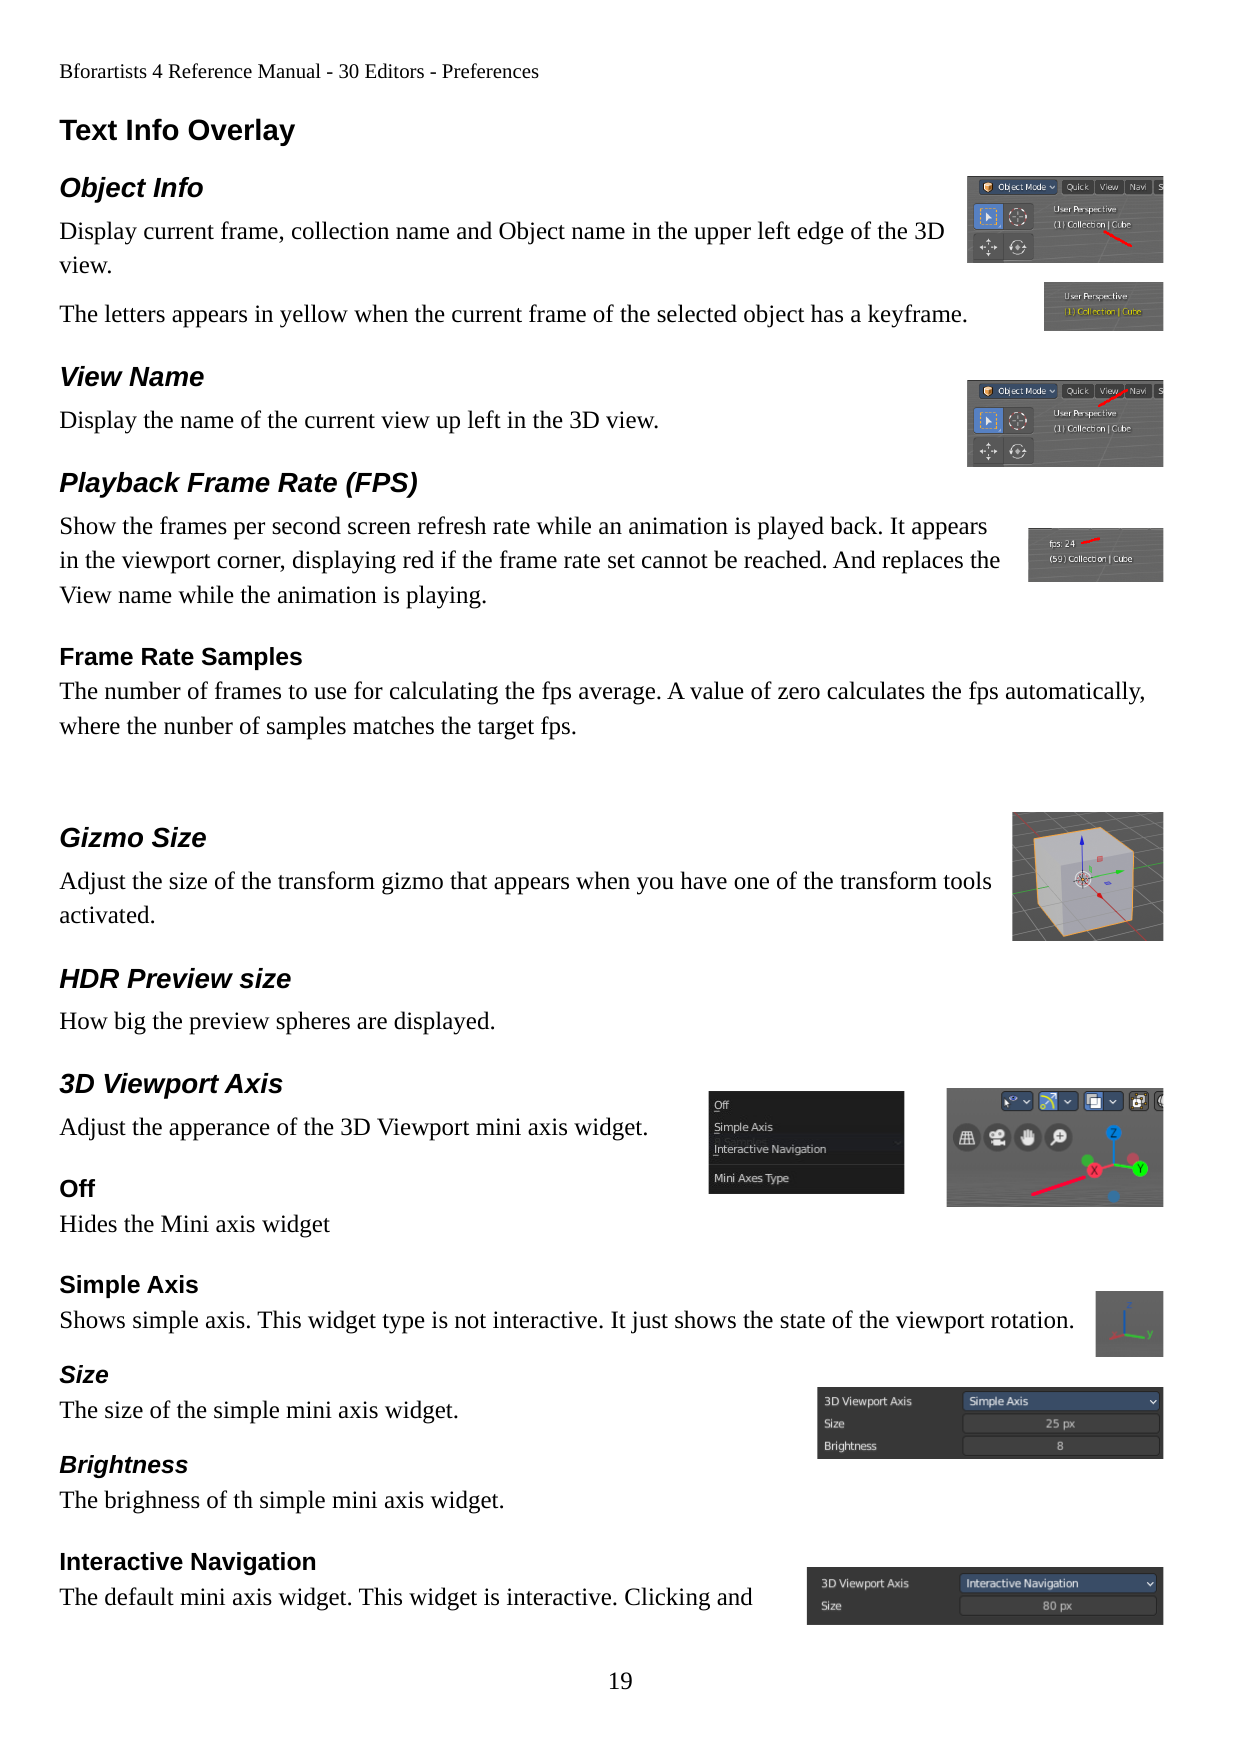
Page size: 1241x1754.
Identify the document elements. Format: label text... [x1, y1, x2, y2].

text Hides the Mini axis widget [59, 1209, 1181, 1237]
subtitle [1164, 1174, 1181, 1202]
subtitle Gizmo Size [59, 822, 1012, 853]
picture [1012, 812, 1164, 941]
picture [806, 1567, 1164, 1625]
subtitle Text Info Overlay [59, 113, 1181, 146]
text How big the preview spheres are displayed. [59, 1006, 1181, 1035]
subtitle Off [59, 1174, 946, 1202]
subtitle [1164, 822, 1181, 853]
picture [1095, 1291, 1164, 1357]
text Show the frames per second screen refresh rate while an animation is played back. It appears in the viewport corner, displaying red if the frame rate set cannot be reached. And replaces the View name while the animation is playing. [59, 511, 1181, 609]
text The number of frames to use for calculating the fps average. A value of zero calculates the fps automatically, where the nunber of samples matches the target fps. [59, 676, 1181, 740]
text Display current frame, collection name and Object name in the upper left edge of the 3D view. [59, 216, 1181, 279]
picture [946, 1088, 1164, 1207]
subtitle Interactive Navigation [59, 1547, 1181, 1575]
picture [967, 176, 1164, 263]
subtitle Object Info [59, 171, 1181, 203]
text Adjust the apperance of the 3D Viewport mini axis widget. [59, 1112, 708, 1141]
text The size of the simple mini axis widget. [59, 1395, 817, 1424]
subtitle Simple Axis [59, 1270, 1181, 1299]
text [905, 1112, 946, 1141]
subtitle View Name [59, 361, 1181, 393]
subtitle Brightness [59, 1450, 1181, 1479]
picture [1028, 528, 1164, 582]
subtitle Size [59, 1360, 1181, 1389]
text Shows simple axis. This widget type is not interactive. It just shows the state of the viewport rotation. [59, 1305, 1095, 1334]
subtitle 3D Viewport Axis [59, 1068, 1181, 1100]
text The brighness of th simple mini axis widget. [59, 1485, 1181, 1514]
picture [708, 1091, 905, 1194]
subtitle HDR Preview size [59, 962, 1181, 994]
picture [967, 380, 1164, 467]
subtitle Playback Frame Rate (FPS) [59, 467, 1181, 499]
text The default mini axis widget. This widget is interactive. Clicking and [59, 1582, 806, 1610]
picture [817, 1387, 1164, 1459]
text Display the name of the current view up left in the 3D view. [59, 405, 967, 434]
text The letters appears in yellow when the current frame of the selected object has a keyframe. [59, 299, 1044, 328]
text Adjust the size of the transform gizmo that appears when you have one of the transform tools activated. [59, 866, 1012, 929]
subtitle Frame Rate Samples [59, 642, 1181, 670]
picture [1044, 282, 1164, 331]
